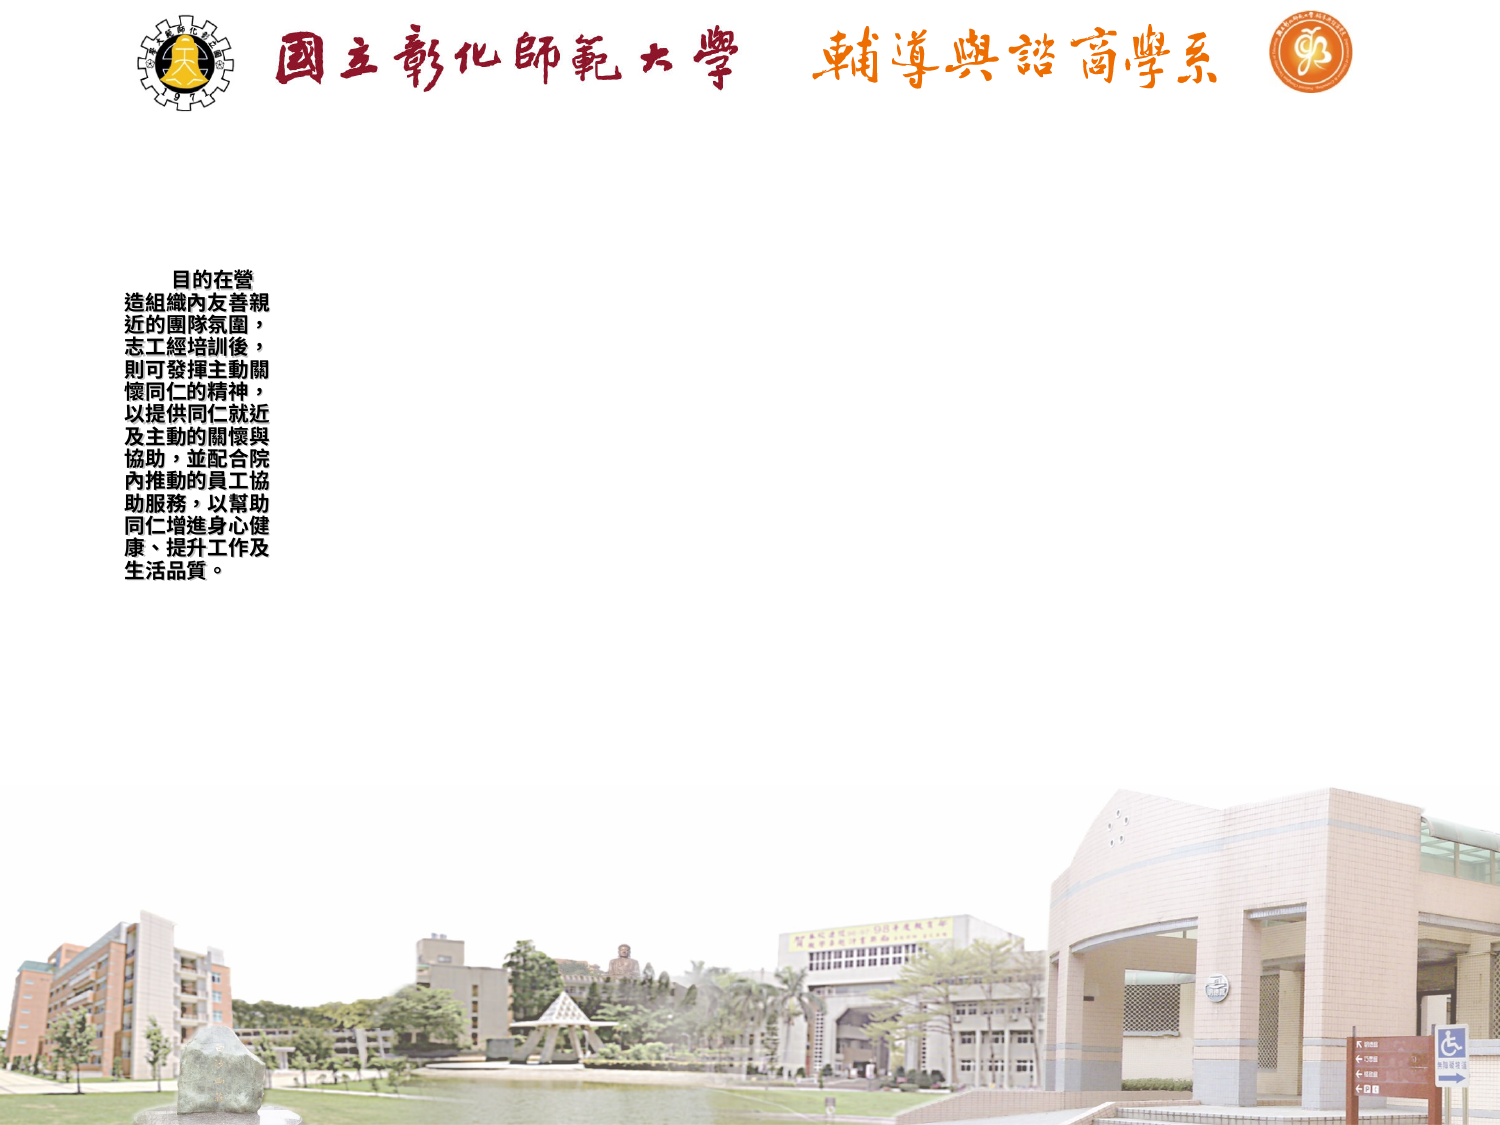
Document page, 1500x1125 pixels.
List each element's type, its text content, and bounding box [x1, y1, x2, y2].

list 目的在營造組織內友善親近的團隊氛圍，志工經培訓後，則可發揮主動關懷同仁的精神，以提供同仁就近及主動的關懷與協助，並配合院內推動的員工協助服務，以幫助同仁增進身心健康、提升工作及生活品質。 [64, 267, 1388, 811]
